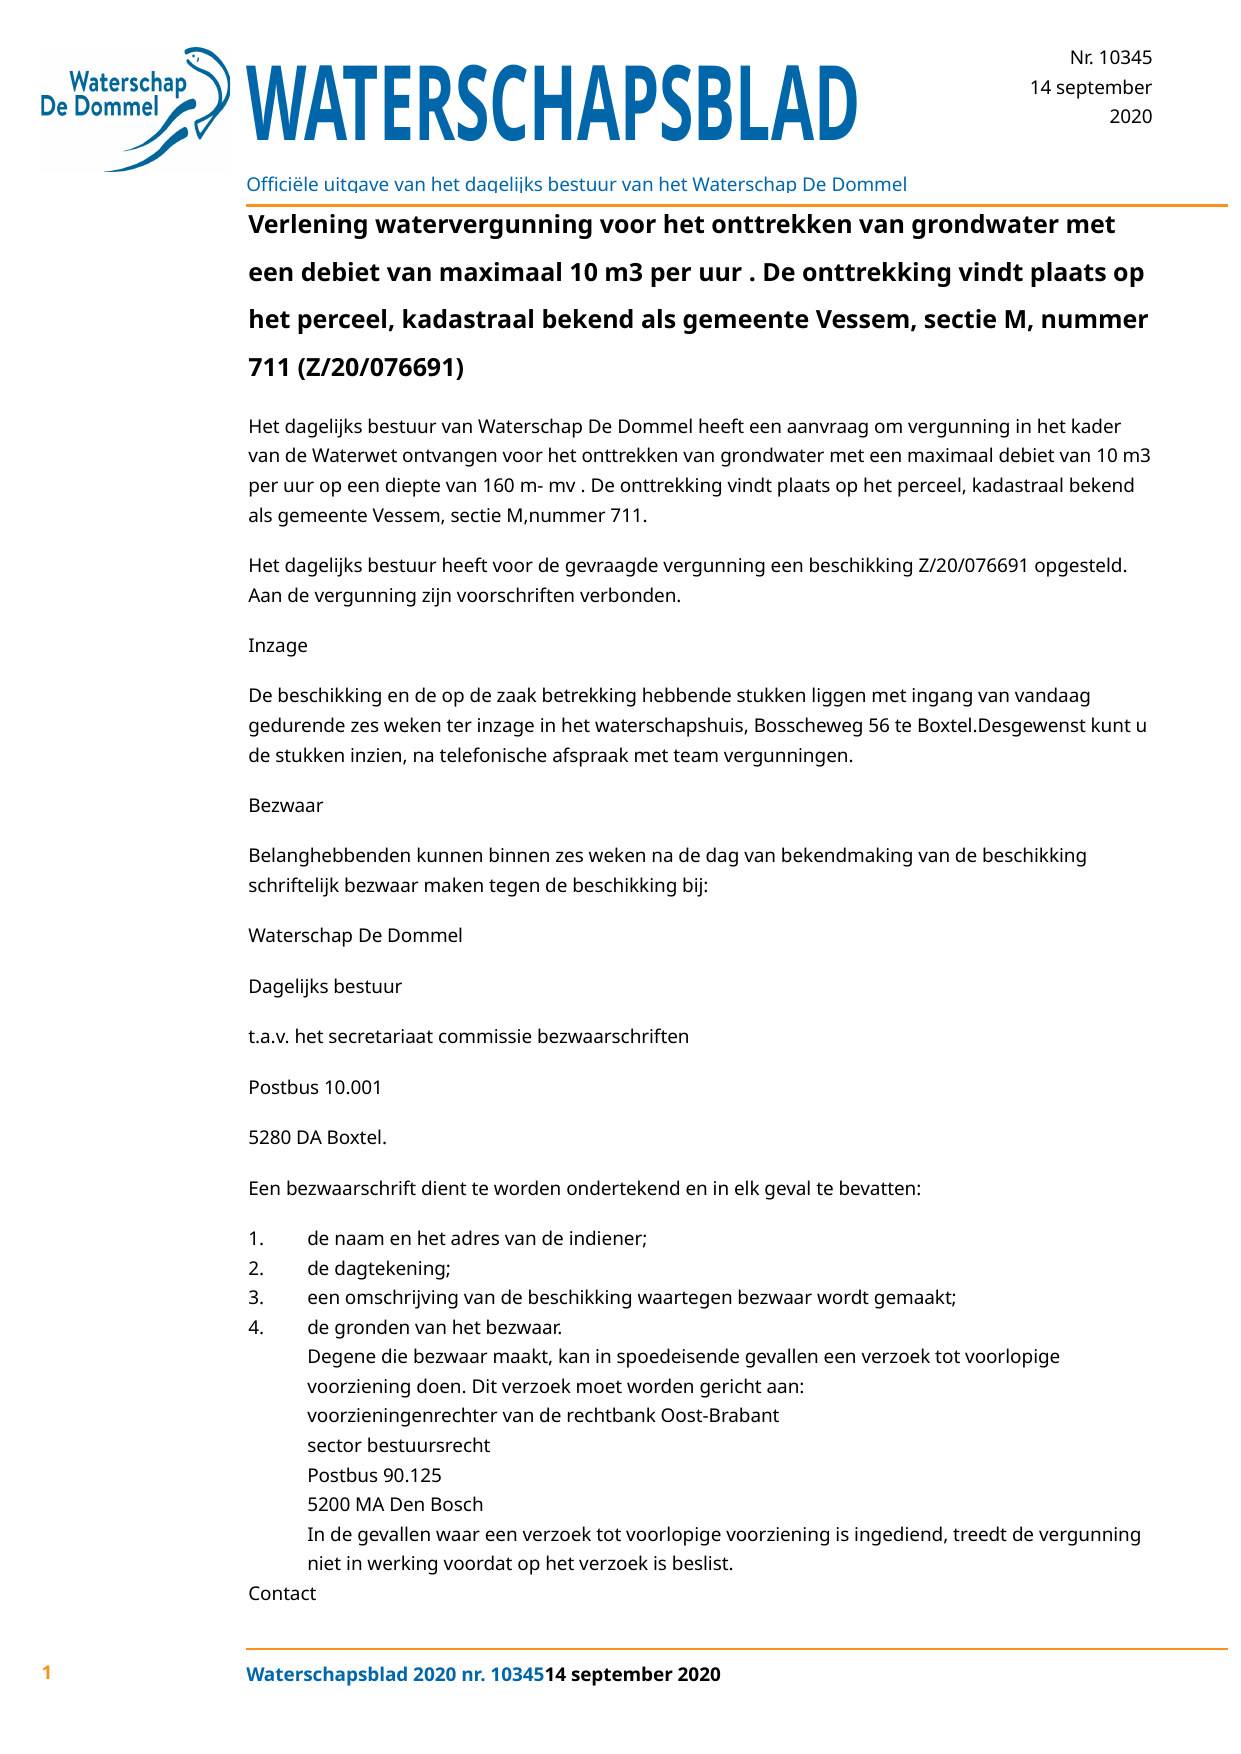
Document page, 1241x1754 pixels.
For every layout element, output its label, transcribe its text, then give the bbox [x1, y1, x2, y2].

text Postbus 10.001 [248, 1074, 1152, 1100]
text Contact [248, 1580, 1152, 1606]
list de gronden van het bezwaar. [248, 1314, 1152, 1340]
text Inzage [248, 632, 1152, 658]
list de naam en het adres van de indiener; [248, 1225, 1152, 1251]
text Dagelijks bestuur [248, 973, 1152, 999]
text Waterschap De Dommel [248, 923, 1152, 948]
list 5200 MA Den Bosch [248, 1491, 1152, 1517]
picture [198, 118, 210, 131]
text Belanghebbenden kunnen binnen zes weken na de dag van bekendmaking van de beschikking schriftelijk bezwaar maken tegen de beschikking bij: [248, 843, 1152, 898]
text De beschikking en de op de zaak betrekking hebbende stukken liggen met ingang van vandaag gedurende zes weken ter inzage in het waterschapshuis, Bosscheweg 56 te Boxtel.Desgewenst kunt u de stukken inzien, na telefonische afspraak met team vergunningen. [248, 683, 1152, 768]
text Een bezwaarschrift dient te worden ondertekend en in elk geval te bevatten: [248, 1175, 1152, 1201]
text Bezwaar [248, 792, 1152, 818]
list Postbus 90.125 [248, 1462, 1152, 1488]
picture [41, 47, 231, 172]
text Het dagelijks bestuur van Waterschap De Dommel heeft een aanvraag om vergunning in het kader van de Waterwet ontvangen voor het onttrekken van grondwater met een maximaal debiet van 10 m3 per uur op een diepte van 160 m- mv . De onttrekking vindt plaats op het perceel, kadastraal bekend als gemeente Vessem, sectie M,nummer 711. [248, 413, 1152, 528]
text Het dagelijks bestuur heeft voor de gevraagde vergunning een beschikking Z/20/076691 opgesteld. Aan de vergunning zijn voorschriften verbonden. [248, 552, 1152, 608]
picture [204, 47, 231, 76]
list voorzieningenrechter van de rechtbank Oost-Brabant [248, 1403, 1152, 1428]
text Verlening watervergunning voor het onttrekken van grondwater met een debiet van maximaal 10 m3 per uur . De onttrekking vindt plaats op het perceel, kadastraal bekend als gemeente Vessem, sectie M, nummer 711 (Z/20/076691) [248, 207, 1152, 384]
picture [45, 99, 51, 111]
text 5280 DA Boxtel. [248, 1124, 1152, 1150]
text t.a.v. het secretariaat commissie bezwaarschriften [248, 1023, 1152, 1049]
list Degene die bezwaar maakt, kan in spoedeisende gevallen een verzoek tot voorlopige voorziening doen. Dit verzoek moet worden gericht aan: [248, 1343, 1152, 1399]
list In de gevallen waar een verzoek tot voorlopige voorziening is ingediend, treedt de vergunning niet in werking voordat op het verzoek is beslist. [248, 1521, 1152, 1576]
list de dagtekening; [248, 1255, 1152, 1281]
list een omschrijving van de beschikking waartegen bezwaar wordt gemaakt; [248, 1284, 1152, 1310]
list sector bestuursrecht [248, 1432, 1152, 1458]
